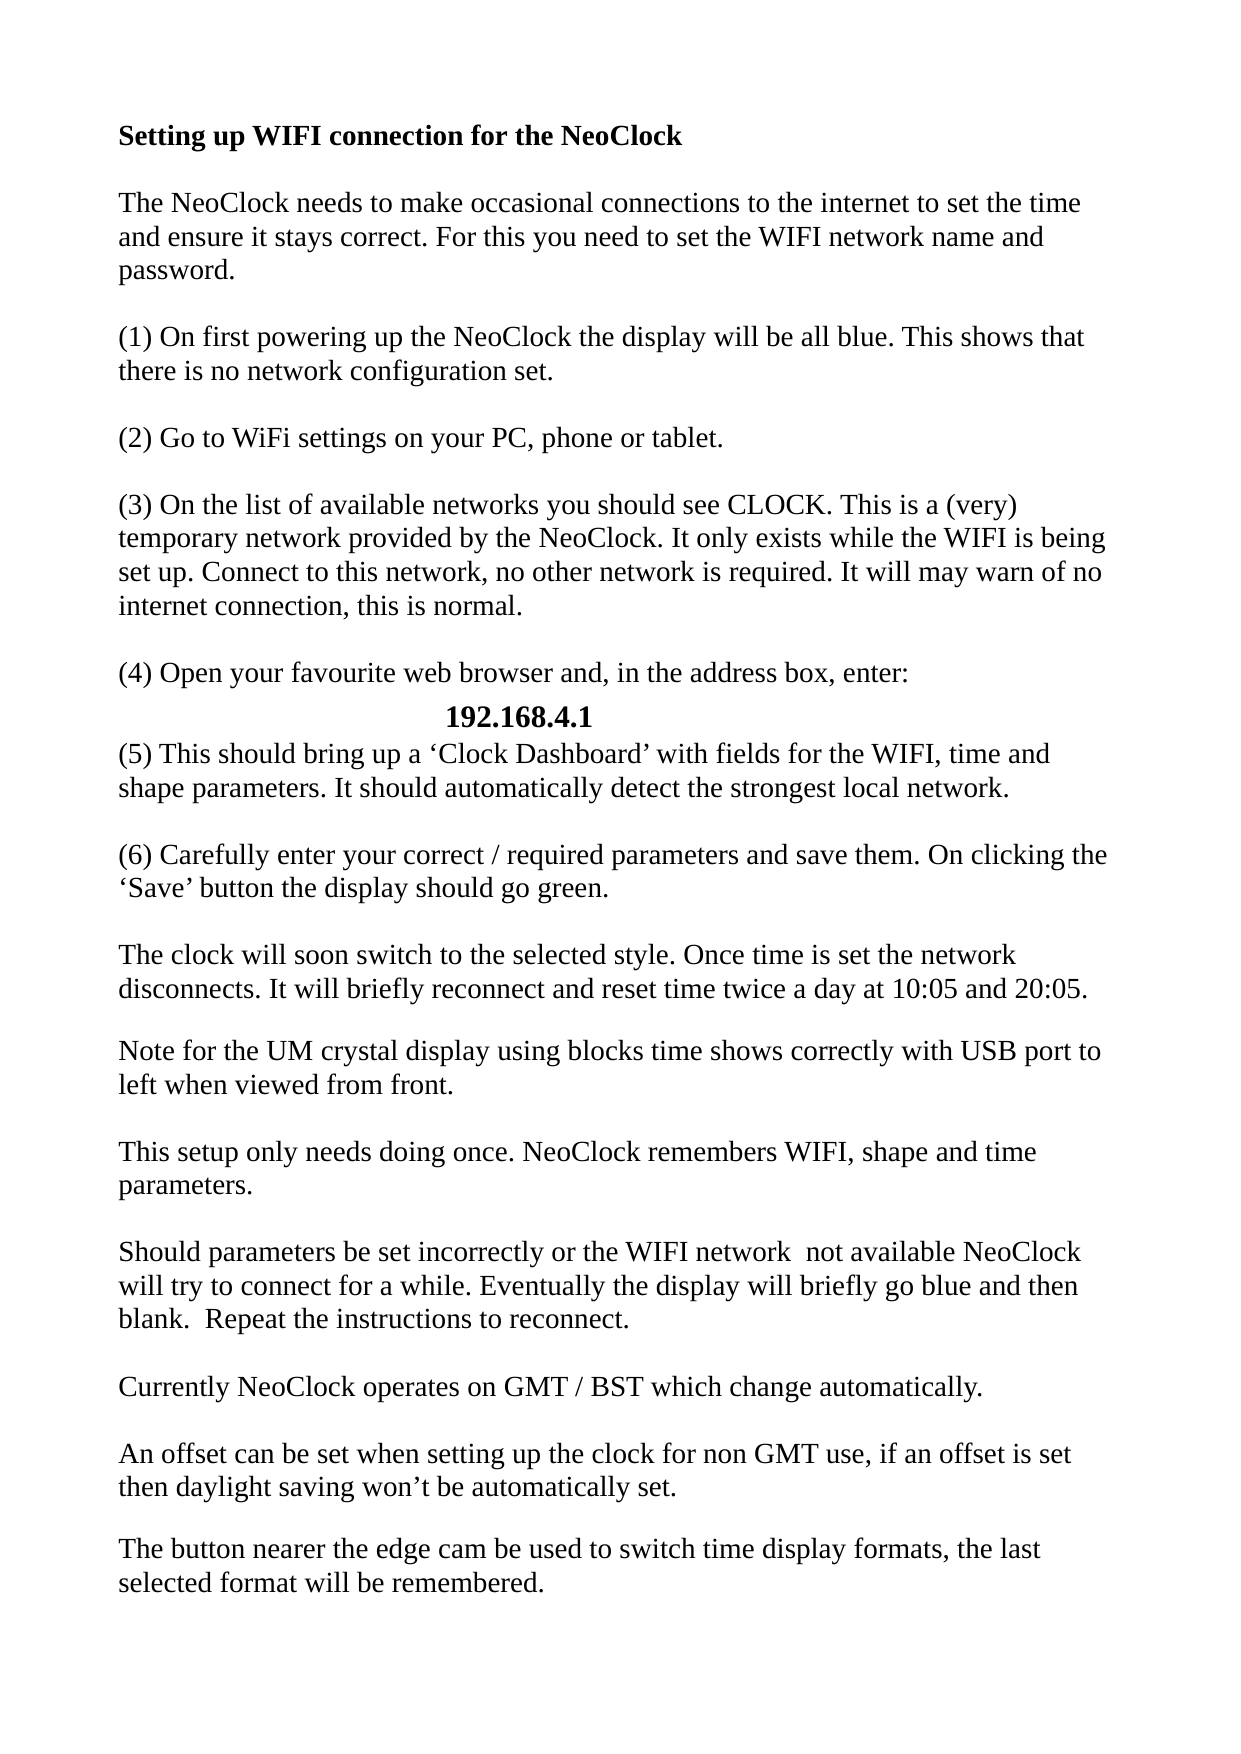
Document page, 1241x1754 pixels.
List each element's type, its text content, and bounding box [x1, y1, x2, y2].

text This setup only needs doing once. NeoClock remembers WIFI, shape and time parameters. [118, 1134, 1122, 1201]
text Should parameters be set incorrectly or the WIFI network not available NeoClock will try to connect for a while. Eventually the display will briefly go blue and then blank. Repeat the instructions to reconnect. [118, 1234, 1122, 1335]
text (2) Go to WiFi settings on your PC, phone or tablet. [118, 420, 1122, 453]
text Setting up WIFI connection for the NeoClock [118, 118, 1122, 152]
text The clock will soon switch to the selected style. Once time is set the network disconnects. It will briefly reconnect and reset time twice a day at 10:05 and 20:05. [118, 937, 1122, 1004]
text The button nearer the edge cam be used to switch time display formats, the last selected format will be remembered. [118, 1532, 1122, 1599]
text (5) This should bring up a ‘Clock Dashboard’ with fields for the WIFI, time and shape parameters. It should automatically detect the strongest local network. [118, 736, 1122, 803]
text 192.168.4.1 [118, 688, 1122, 736]
text Currently NeoClock operates on GMT / BST which change automatically. [118, 1369, 1122, 1402]
text An offset can be set when setting up the clock for non GMT use, if an offset is set then daylight saving won’t be automatically set. [118, 1436, 1122, 1503]
text Note for the UM crystal display using blocks time shows correctly with USB port to left when viewed from front. [118, 1033, 1122, 1100]
text (1) On first powering up the NeoClock the display will be all blue. This shows that there is no network configuration set. [118, 319, 1122, 386]
text (4) Open your favourite web browser and, in the address box, enter: [118, 655, 1122, 688]
text (6) Carefully enter your correct / required parameters and save them. On clicking the ‘Save’ button the display should go green. [118, 837, 1122, 904]
text (3) On the list of available networks you should see CLOCK. This is a (very) temporary network provided by the NeoClock. It only exists while the WIFI is being set up. Connect to this network, no other network is required. It will may warn of no internet connection, this is normal. [118, 487, 1122, 621]
text The NeoClock needs to make occasional connections to the internet to set the time and ensure it stays correct. For this you need to set the WIFI network name and password. [118, 185, 1122, 286]
